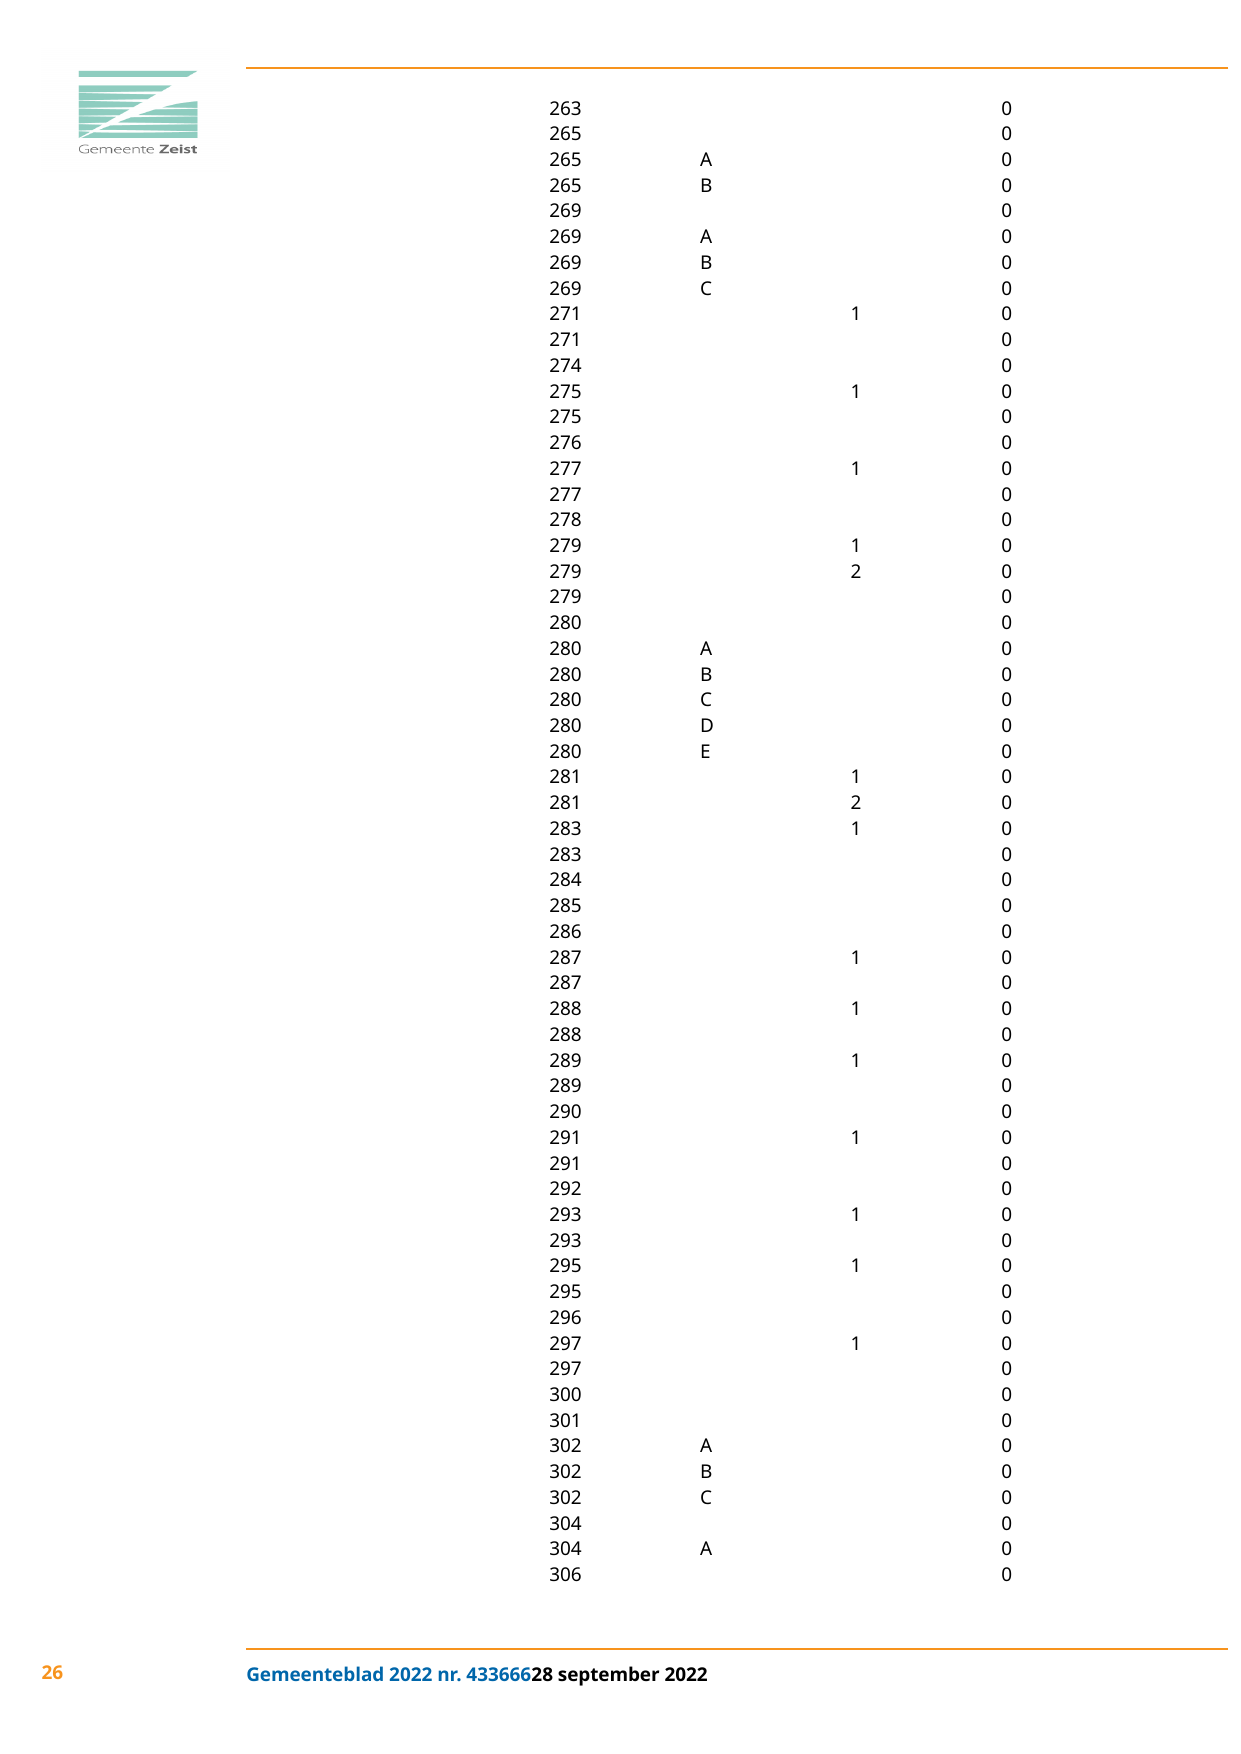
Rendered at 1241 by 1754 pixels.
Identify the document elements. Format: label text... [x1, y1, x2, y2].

table_cell 283 [549, 841, 700, 867]
table_cell [399, 1561, 549, 1587]
table_cell [399, 1124, 549, 1150]
table_cell [700, 1330, 850, 1356]
table_cell [850, 95, 1001, 121]
table_cell 296 [549, 1304, 700, 1330]
table_cell 0 [1001, 1304, 1152, 1330]
table_cell [700, 558, 850, 584]
table_cell [700, 609, 850, 635]
table_cell [850, 1227, 1001, 1253]
table_cell [399, 738, 549, 764]
table_cell [700, 815, 850, 841]
table_cell 280 [549, 609, 700, 635]
table_cell 0 [1001, 1175, 1152, 1201]
table_cell [850, 121, 1001, 146]
table_cell 0 [1001, 1510, 1152, 1536]
table_cell [399, 635, 549, 661]
table_cell 1 [850, 1124, 1001, 1150]
table_cell [700, 1021, 850, 1047]
table_cell [399, 198, 549, 223]
table_cell [850, 275, 1001, 301]
table_cell [700, 301, 850, 326]
table_cell [399, 224, 549, 249]
table_cell [850, 172, 1001, 198]
table_cell 269 [549, 224, 700, 249]
table_cell A [700, 1536, 850, 1561]
table_cell [700, 95, 850, 121]
table_cell 0 [1001, 558, 1152, 584]
table_cell [248, 1459, 398, 1484]
table_cell 295 [549, 1253, 700, 1278]
table_cell A [700, 146, 850, 172]
table_cell [700, 1150, 850, 1175]
table_cell [399, 584, 549, 609]
table_cell 265 [549, 172, 700, 198]
table_cell [850, 1561, 1001, 1587]
table_cell [248, 352, 398, 378]
table_cell [399, 121, 549, 146]
table_cell [248, 326, 398, 352]
table_cell [700, 1047, 850, 1072]
table_cell [248, 1304, 398, 1330]
table_cell [248, 301, 398, 326]
table_cell 0 [1001, 764, 1152, 789]
table_cell [700, 893, 850, 918]
table_cell 269 [549, 198, 700, 223]
table_cell [248, 584, 398, 609]
table_cell [248, 558, 398, 584]
table_cell [850, 1175, 1001, 1201]
table_cell [248, 1356, 398, 1381]
table_cell [399, 687, 549, 712]
table_cell [850, 1278, 1001, 1304]
table_cell [399, 404, 549, 429]
table_cell 0 [1001, 918, 1152, 944]
table_cell 1 [850, 815, 1001, 841]
table_cell C [700, 687, 850, 712]
table_cell [700, 1356, 850, 1381]
table_cell [248, 1175, 398, 1201]
table_cell 292 [549, 1175, 700, 1201]
table_cell 0 [1001, 455, 1152, 481]
table_cell [399, 1433, 549, 1458]
table_cell 0 [1001, 378, 1152, 403]
table_cell [850, 918, 1001, 944]
table_cell [850, 249, 1001, 275]
table_cell [850, 1459, 1001, 1484]
table_cell [248, 944, 398, 969]
table_cell [700, 429, 850, 455]
table_cell 301 [549, 1407, 700, 1433]
table_cell 0 [1001, 146, 1152, 172]
table_cell 281 [549, 764, 700, 789]
table_cell [399, 532, 549, 558]
table_cell 286 [549, 918, 700, 944]
table_cell 1 [850, 1047, 1001, 1072]
table_cell 281 [549, 790, 700, 815]
table_cell C [700, 1484, 850, 1510]
table_cell 0 [1001, 1253, 1152, 1278]
table_cell [700, 1098, 850, 1124]
table_cell [248, 712, 398, 738]
table_cell 0 [1001, 1201, 1152, 1227]
table_cell 0 [1001, 481, 1152, 506]
table_cell [700, 867, 850, 892]
table_cell [399, 1330, 549, 1356]
table_cell [248, 1536, 398, 1561]
table_cell 1 [850, 378, 1001, 403]
table_cell 0 [1001, 198, 1152, 223]
table_cell 2 [850, 790, 1001, 815]
table_cell [399, 661, 549, 687]
table_cell [399, 944, 549, 969]
table_cell 0 [1001, 1330, 1152, 1356]
table_cell 1 [850, 1330, 1001, 1356]
table_cell 0 [1001, 301, 1152, 326]
table_cell 0 [1001, 404, 1152, 429]
table_cell 306 [549, 1561, 700, 1587]
table_cell [700, 481, 850, 506]
table_cell 0 [1001, 584, 1152, 609]
table_cell [248, 918, 398, 944]
table_cell [850, 970, 1001, 995]
table_cell 271 [549, 301, 700, 326]
table_cell 289 [549, 1073, 700, 1098]
table_cell 274 [549, 352, 700, 378]
table_cell [850, 1484, 1001, 1510]
table_cell [700, 790, 850, 815]
table_cell [399, 1253, 549, 1278]
table_cell [399, 1304, 549, 1330]
table_cell [399, 918, 549, 944]
table_cell [700, 121, 850, 146]
table_cell [700, 1227, 850, 1253]
table_cell [700, 1381, 850, 1407]
table_cell [399, 301, 549, 326]
table_cell 1 [850, 764, 1001, 789]
table_cell [850, 1407, 1001, 1433]
table_cell [700, 1304, 850, 1330]
table_cell [700, 198, 850, 223]
table_cell [399, 867, 549, 892]
table_cell [700, 970, 850, 995]
table_cell [850, 146, 1001, 172]
table_cell 269 [549, 249, 700, 275]
table_cell [850, 404, 1001, 429]
table_cell [248, 1098, 398, 1124]
table_cell 269 [549, 275, 700, 301]
table_cell [248, 481, 398, 506]
table_cell 0 [1001, 506, 1152, 532]
table_cell 304 [549, 1510, 700, 1536]
table_cell [700, 1278, 850, 1304]
table_cell [248, 172, 398, 198]
table_cell [248, 404, 398, 429]
table_cell [248, 970, 398, 995]
table_cell 1 [850, 455, 1001, 481]
table_cell [700, 506, 850, 532]
table_cell [700, 918, 850, 944]
table_cell [700, 995, 850, 1021]
table_cell E [700, 738, 850, 764]
table_cell [248, 1124, 398, 1150]
table_cell 284 [549, 867, 700, 892]
table_cell 0 [1001, 712, 1152, 738]
table_cell [248, 1047, 398, 1072]
table_cell 0 [1001, 1073, 1152, 1098]
table_cell [248, 1433, 398, 1458]
table_cell [399, 815, 549, 841]
table_cell A [700, 635, 850, 661]
table_cell 1 [850, 995, 1001, 1021]
table_cell [248, 146, 398, 172]
table_cell 0 [1001, 275, 1152, 301]
table_cell [399, 95, 549, 121]
table_cell [850, 1510, 1001, 1536]
table_cell 293 [549, 1227, 700, 1253]
table_cell [248, 506, 398, 532]
table_cell [248, 1201, 398, 1227]
table_cell [700, 1073, 850, 1098]
table_cell [700, 1561, 850, 1587]
table_cell 1 [850, 301, 1001, 326]
table_cell [248, 429, 398, 455]
table_cell 0 [1001, 121, 1152, 146]
table_cell [700, 1253, 850, 1278]
table_cell [700, 404, 850, 429]
table_cell 0 [1001, 790, 1152, 815]
table_cell [399, 712, 549, 738]
table_cell 2 [850, 558, 1001, 584]
table_cell [850, 893, 1001, 918]
table_cell [248, 1021, 398, 1047]
table_cell [248, 95, 398, 121]
table_cell 280 [549, 712, 700, 738]
table_cell [399, 1201, 549, 1227]
table_cell [850, 1021, 1001, 1047]
table_cell [399, 1073, 549, 1098]
table_cell [850, 1073, 1001, 1098]
table_cell [700, 1201, 850, 1227]
table_cell [850, 481, 1001, 506]
table_cell 0 [1001, 224, 1152, 249]
table_cell [248, 867, 398, 892]
table_cell [248, 1561, 398, 1587]
table_cell 1 [850, 1201, 1001, 1227]
table_cell 287 [549, 970, 700, 995]
table_cell [850, 712, 1001, 738]
table_cell [850, 867, 1001, 892]
table_cell 0 [1001, 249, 1152, 275]
table_cell 0 [1001, 661, 1152, 687]
table_cell [399, 1047, 549, 1072]
table_cell 0 [1001, 970, 1152, 995]
table_cell B [700, 249, 850, 275]
table_cell 302 [549, 1433, 700, 1458]
table_cell 290 [549, 1098, 700, 1124]
table_cell 0 [1001, 1407, 1152, 1433]
table_cell [399, 790, 549, 815]
table_cell [700, 326, 850, 352]
table_cell [399, 352, 549, 378]
table_cell 0 [1001, 429, 1152, 455]
table_cell 0 [1001, 841, 1152, 867]
table_cell 0 [1001, 738, 1152, 764]
table_cell [248, 687, 398, 712]
table_cell [700, 378, 850, 403]
table_cell 0 [1001, 893, 1152, 918]
table_cell 279 [549, 532, 700, 558]
table_cell 263 [549, 95, 700, 121]
table_cell [850, 352, 1001, 378]
table_cell [850, 1381, 1001, 1407]
table_cell 288 [549, 1021, 700, 1047]
table_cell 0 [1001, 1150, 1152, 1175]
table_cell 291 [549, 1150, 700, 1175]
table_cell 0 [1001, 1381, 1152, 1407]
table_cell 280 [549, 687, 700, 712]
table_cell [248, 249, 398, 275]
table_cell 0 [1001, 1098, 1152, 1124]
table_cell 0 [1001, 687, 1152, 712]
table_cell 300 [549, 1381, 700, 1407]
table_cell [850, 661, 1001, 687]
table_cell [248, 995, 398, 1021]
table_cell 0 [1001, 1124, 1152, 1150]
table_cell [248, 609, 398, 635]
table_cell 0 [1001, 352, 1152, 378]
table_cell [850, 1150, 1001, 1175]
table_cell [248, 815, 398, 841]
table_cell [248, 1150, 398, 1175]
table_cell [399, 1407, 549, 1433]
table_cell [248, 790, 398, 815]
table_cell [850, 1098, 1001, 1124]
table_cell 278 [549, 506, 700, 532]
table_cell [399, 146, 549, 172]
table_cell 0 [1001, 867, 1152, 892]
table_cell [399, 429, 549, 455]
table_cell 0 [1001, 1356, 1152, 1381]
table_cell 285 [549, 893, 700, 918]
table_cell 0 [1001, 815, 1152, 841]
table_cell [399, 481, 549, 506]
table_cell [248, 841, 398, 867]
table_cell 0 [1001, 609, 1152, 635]
table_cell [700, 455, 850, 481]
table_cell [700, 944, 850, 969]
table_cell [399, 1459, 549, 1484]
table_cell [700, 1407, 850, 1433]
table_cell [248, 893, 398, 918]
table_cell 0 [1001, 1047, 1152, 1072]
table_cell 297 [549, 1330, 700, 1356]
table_cell [248, 764, 398, 789]
table_cell [399, 1175, 549, 1201]
table_cell 279 [549, 558, 700, 584]
table_cell 297 [549, 1356, 700, 1381]
table_cell [850, 326, 1001, 352]
table_cell [399, 764, 549, 789]
table_cell [850, 1433, 1001, 1458]
table_cell 280 [549, 738, 700, 764]
table_cell 1 [850, 1253, 1001, 1278]
table_cell B [700, 661, 850, 687]
table_cell [399, 1227, 549, 1253]
table_cell [248, 275, 398, 301]
table_cell 293 [549, 1201, 700, 1227]
picture [41, 47, 231, 172]
table_cell [700, 764, 850, 789]
table_cell 295 [549, 1278, 700, 1304]
table_cell [700, 352, 850, 378]
table_cell [700, 1510, 850, 1536]
table_cell [248, 532, 398, 558]
table_cell [248, 1484, 398, 1510]
table_cell 275 [549, 404, 700, 429]
table_cell D [700, 712, 850, 738]
table_cell [248, 378, 398, 403]
table_cell 0 [1001, 1484, 1152, 1510]
table_cell [399, 1150, 549, 1175]
table_cell [399, 506, 549, 532]
table_cell [399, 275, 549, 301]
table_cell [850, 198, 1001, 223]
table_cell [248, 1278, 398, 1304]
table_cell [399, 1098, 549, 1124]
table_cell B [700, 1459, 850, 1484]
table_cell [248, 1330, 398, 1356]
table_cell 0 [1001, 995, 1152, 1021]
table_cell [700, 1124, 850, 1150]
table_cell A [700, 224, 850, 249]
table_cell 277 [549, 455, 700, 481]
table_cell [248, 1381, 398, 1407]
table_cell [248, 1227, 398, 1253]
table_cell 1 [850, 944, 1001, 969]
table_cell [700, 532, 850, 558]
table_cell 291 [549, 1124, 700, 1150]
table_cell 0 [1001, 1278, 1152, 1304]
table_cell 0 [1001, 1433, 1152, 1458]
table_cell [850, 506, 1001, 532]
table_cell [399, 609, 549, 635]
table_cell [850, 609, 1001, 635]
table_cell [399, 326, 549, 352]
table_cell [850, 1536, 1001, 1561]
table_cell [248, 121, 398, 146]
table_cell [248, 1073, 398, 1098]
table_cell 283 [549, 815, 700, 841]
table_cell [248, 224, 398, 249]
table_cell 0 [1001, 1536, 1152, 1561]
table_cell 0 [1001, 172, 1152, 198]
table_cell 279 [549, 584, 700, 609]
table_cell [248, 635, 398, 661]
table_cell [399, 558, 549, 584]
table_cell 302 [549, 1459, 700, 1484]
table_cell [399, 378, 549, 403]
table_cell [850, 584, 1001, 609]
table_cell [399, 1381, 549, 1407]
table_cell [248, 198, 398, 223]
table_cell [399, 970, 549, 995]
table_cell [248, 1407, 398, 1433]
table_cell 0 [1001, 95, 1152, 121]
table_cell [850, 224, 1001, 249]
table_cell 302 [549, 1484, 700, 1510]
table_cell [399, 455, 549, 481]
table_cell [399, 172, 549, 198]
table_cell 0 [1001, 532, 1152, 558]
table_cell [850, 1304, 1001, 1330]
table_cell [850, 1356, 1001, 1381]
table_cell 289 [549, 1047, 700, 1072]
table_cell [248, 738, 398, 764]
table_cell [248, 1510, 398, 1536]
table_cell [399, 1356, 549, 1381]
table_cell [399, 1536, 549, 1561]
table_cell 275 [549, 378, 700, 403]
table_cell C [700, 275, 850, 301]
table_cell 280 [549, 635, 700, 661]
table_cell 265 [549, 146, 700, 172]
table_cell 0 [1001, 1561, 1152, 1587]
table_cell 0 [1001, 635, 1152, 661]
table_cell [399, 1484, 549, 1510]
table_cell [399, 841, 549, 867]
table_cell [399, 249, 549, 275]
table_cell [399, 1021, 549, 1047]
table_cell [248, 661, 398, 687]
table_cell 265 [549, 121, 700, 146]
table_cell 0 [1001, 1459, 1152, 1484]
table_cell [399, 893, 549, 918]
table_cell 0 [1001, 1021, 1152, 1047]
table_cell 280 [549, 661, 700, 687]
table_cell [850, 687, 1001, 712]
table_cell B [700, 172, 850, 198]
table_cell [850, 635, 1001, 661]
table_cell 287 [549, 944, 700, 969]
table_cell 0 [1001, 1227, 1152, 1253]
table_cell [399, 1278, 549, 1304]
table_cell [700, 584, 850, 609]
table_cell A [700, 1433, 850, 1458]
table_cell 276 [549, 429, 700, 455]
table_cell 304 [549, 1536, 700, 1561]
table_cell [850, 841, 1001, 867]
table_cell [248, 1253, 398, 1278]
table_cell [850, 429, 1001, 455]
table_cell 271 [549, 326, 700, 352]
table_cell [700, 841, 850, 867]
table_cell [248, 455, 398, 481]
table_cell [850, 738, 1001, 764]
table_cell [700, 1175, 850, 1201]
table_cell 288 [549, 995, 700, 1021]
table_cell 1 [850, 532, 1001, 558]
table_cell 0 [1001, 944, 1152, 969]
table_cell 277 [549, 481, 700, 506]
table_cell [399, 1510, 549, 1536]
table_cell 0 [1001, 326, 1152, 352]
table_cell [399, 995, 549, 1021]
